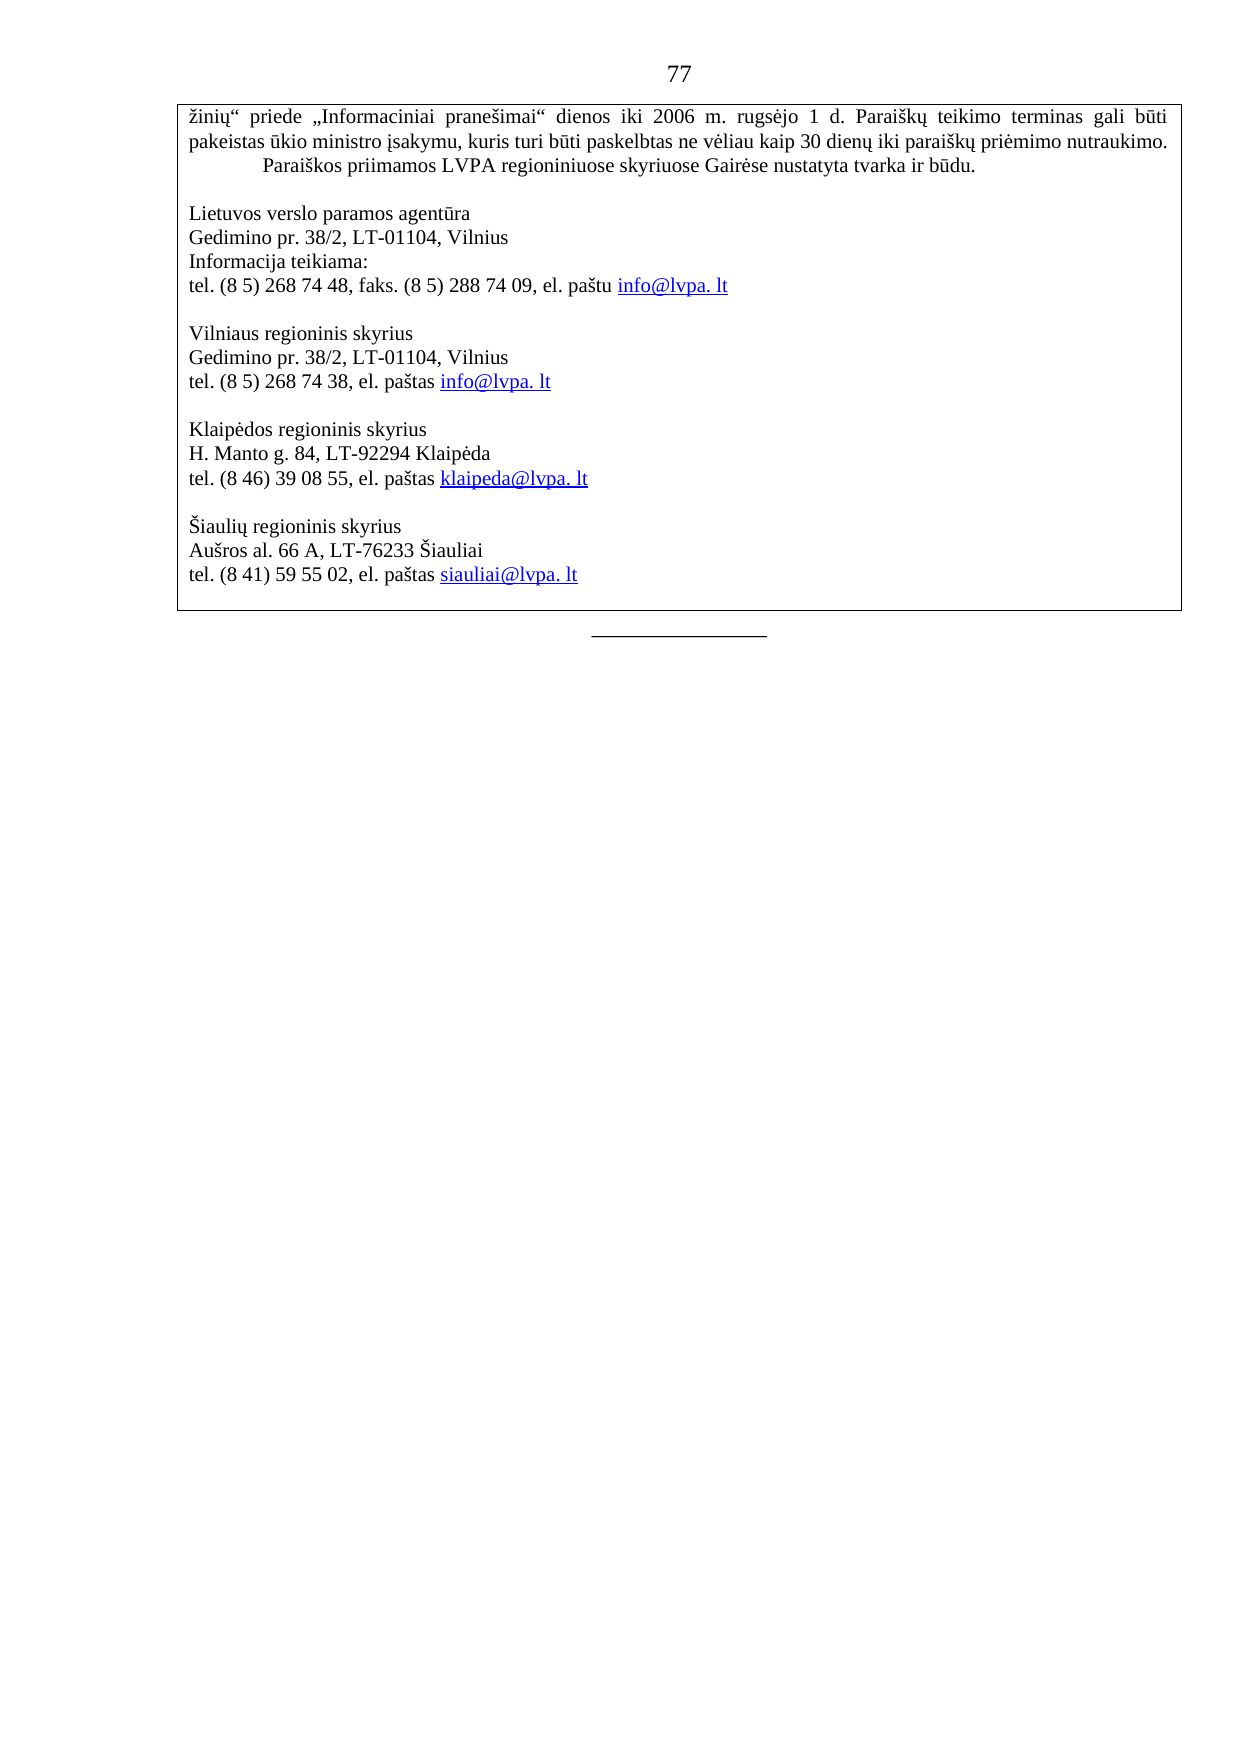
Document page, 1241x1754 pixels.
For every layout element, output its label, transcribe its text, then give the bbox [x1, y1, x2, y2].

text ______________ [177, 611, 1181, 639]
table_cell žinių“ priede „Informaciniai pranešimai“ dienos iki 2006 m. rugsėjo 1 d. Paraiškų teikimo terminas gali būti pakeistas ūkio ministro įsakymu, kuris turi būti paskelbtas ne vėliau kaip 30 dienų iki paraiškų priėmimo nutraukimo. Paraiškos priimamos LVPA regioniniuose skyriuose Gairėse nustatyta tvarka ir būdu. Lietuvos verslo paramos agentūra Gedimino pr. 38/2, LT-01104, Vilnius Informacija teikiama: tel. (8 5) 268 74 48, faks. (8 5) 288 74 09, el. paštu info@lvpa. lt Vilniaus regioninis skyrius Gedimino pr. 38/2, LT-01104, Vilnius tel. (8 5) 268 74 38, el. paštas info@lvpa. lt Klaipėdos regioninis skyrius H. Manto g. 84, LT-92294 Klaipėda tel. (8 46) 39 08 55, el. paštas klaipeda@lvpa. lt Šiaulių regioninis skyrius Aušros al. 66 A, LT-76233 Šiauliai tel. (8 41) 59 55 02, el. paštas siauliai@lvpa. lt [178, 105, 1181, 610]
